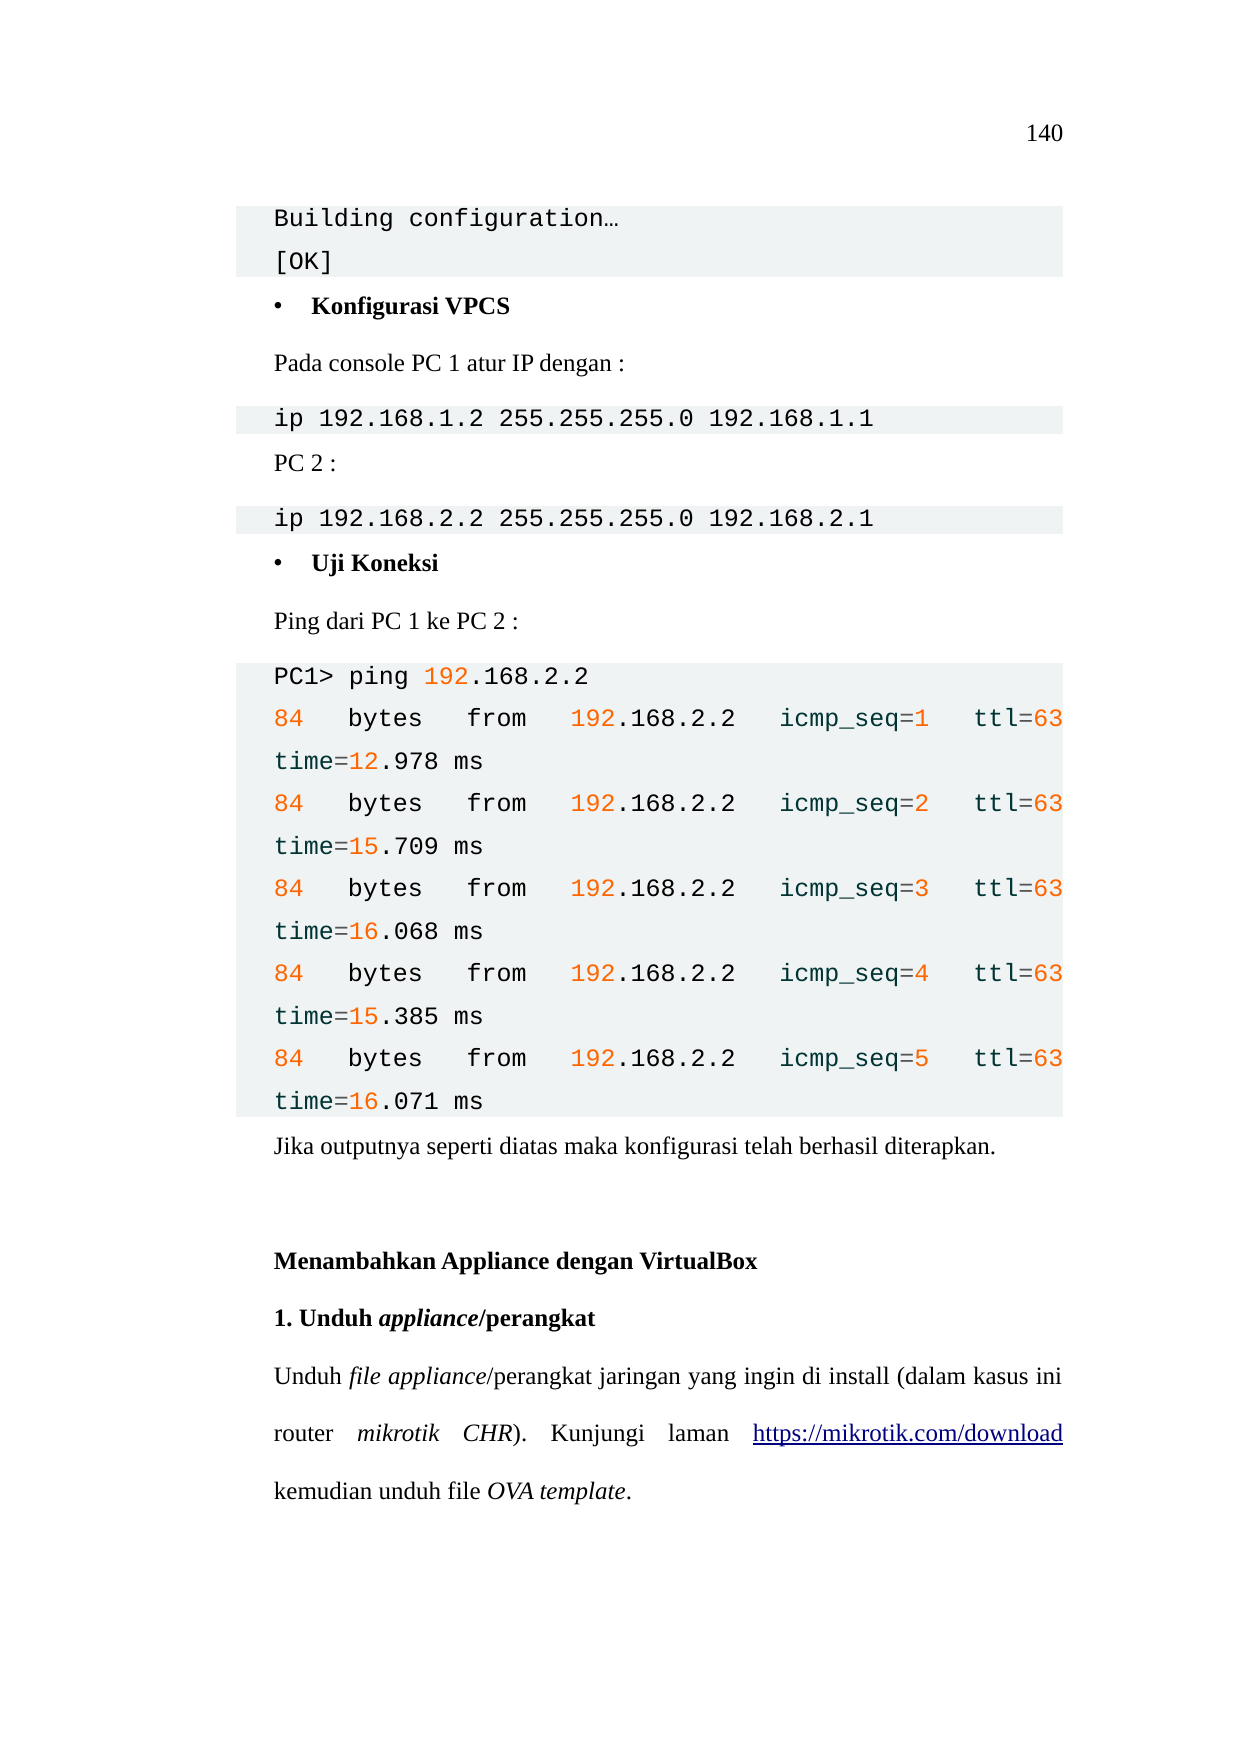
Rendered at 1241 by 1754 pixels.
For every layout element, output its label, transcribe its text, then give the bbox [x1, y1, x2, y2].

list PC1> ping 192.168.2.2 [236, 663, 1063, 692]
list Building configuration… [236, 206, 1063, 234]
list Konfigurasi VPCS [274, 291, 1063, 320]
list ip 192.168.2.2 255.255.255.0 192.168.2.1 [236, 506, 1063, 534]
list ip 192.168.1.2 255.255.255.0 192.168.1.1 [236, 406, 1063, 434]
list Jika outputnya seperti diatas maka konfigurasi telah berhasil diterapkan. [236, 1131, 1063, 1160]
list Uji Koneksi [274, 548, 1063, 577]
list 84 bytes from 192.168.2.2 icmp_seq=1 ttl=63 time=12.978 ms [236, 706, 1063, 777]
list Pada console PC 1 atur IP dengan : [236, 348, 1063, 377]
list [OK] [236, 248, 1063, 277]
list Menambahkan Appliance dengan VirtualBox [236, 1246, 1063, 1275]
list 84 bytes from 192.168.2.2 icmp_seq=5 ttl=63 time=16.071 ms [236, 1046, 1063, 1117]
list 84 bytes from 192.168.2.2 icmp_seq=2 ttl=63 time=15.709 ms [236, 791, 1063, 862]
list PC 2 : [236, 448, 1063, 477]
list 84 bytes from 192.168.2.2 icmp_seq=3 ttl=63 time=16.068 ms [236, 876, 1063, 947]
list 1. Unduh appliance/perangkat [236, 1303, 1063, 1332]
list Ping dari PC 1 ke PC 2 : [236, 606, 1063, 635]
list 84 bytes from 192.168.2.2 icmp_seq=4 ttl=63 time=15.385 ms [236, 961, 1063, 1032]
list Unduh file appliance/perangkat jaringan yang ingin di install (dalam kasus ini router mikrotik CHR). Kunjungi laman https://mikrotik.com/download kemudian unduh file OVA template. [236, 1361, 1063, 1505]
